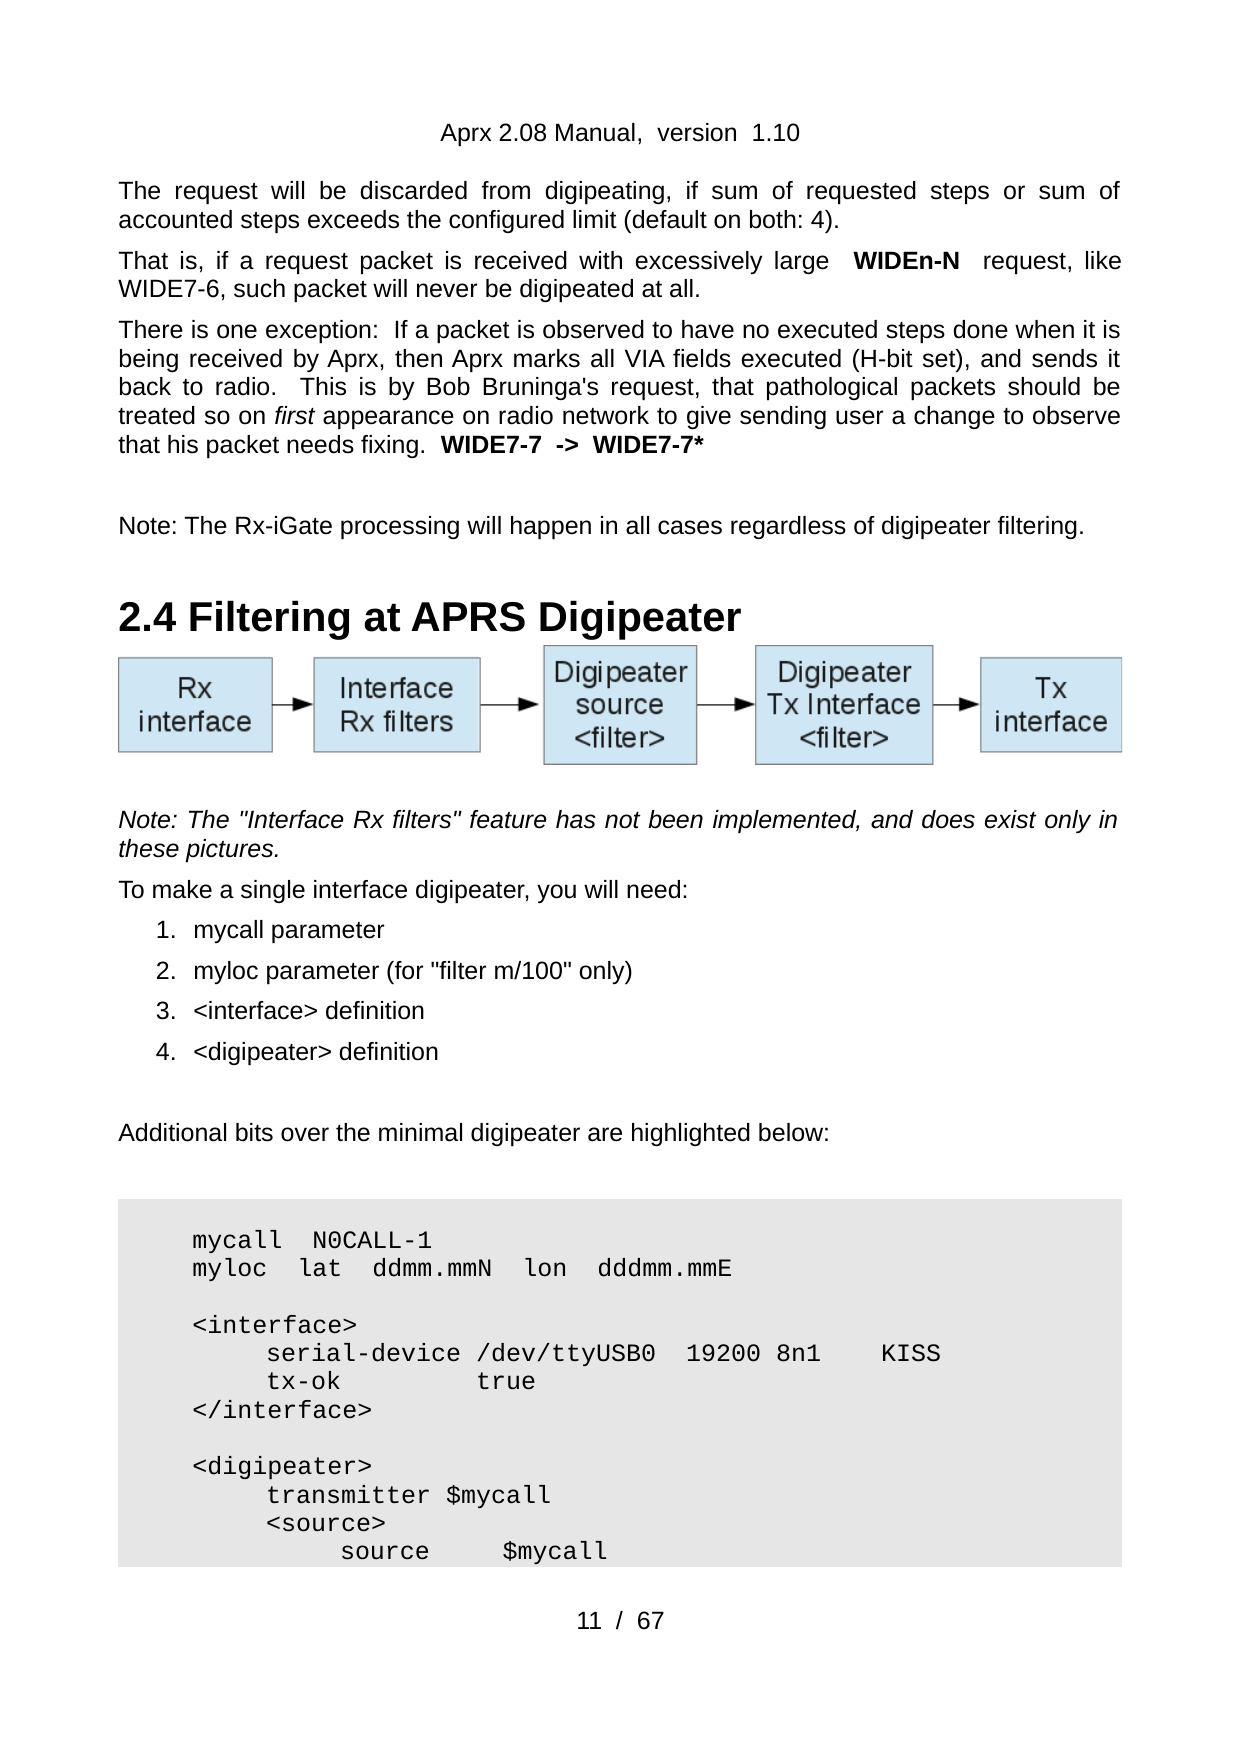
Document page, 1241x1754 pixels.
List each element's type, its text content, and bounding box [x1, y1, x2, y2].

list <digipeater> definition [156, 1037, 1122, 1066]
text tx-ok true [118, 1369, 1122, 1397]
list <interface> definition [156, 996, 1122, 1025]
text The request will be discarded from digipeating, if sum of requested steps or sum of accounted steps exceeds the configured limit (default on both: 4). [118, 176, 1122, 234]
text serial-device /dev/ttyUSB0 19200 8n1 KISS [118, 1341, 1122, 1369]
text <source> [118, 1511, 1122, 1539]
text Note: The Rx-iGate processing will happen in all cases regardless of digipeater filtering. [118, 511, 1122, 540]
text To make a single interface digipeater, you will need: [118, 875, 1122, 903]
text <digipeater> [118, 1454, 1122, 1482]
text There is one exception: If a packet is observed to have no executed steps done when it is being received by Aprx, then Aprx marks all VIA fields executed (H-bit set), and sends it back to radio. This is by Bob Bruninga's request, that pathological packets should be treated so on first appearance on radio network to give sending user a change to observe that his packet needs fixing. WIDE7-7 -> WIDE7-7* [118, 315, 1122, 459]
text <interface> [118, 1312, 1122, 1341]
text mycall N0CALL-1 [118, 1227, 1122, 1256]
text transmitter $mycall [118, 1482, 1122, 1511]
list myloc parameter (for "filter m/100" only) [156, 956, 1122, 984]
text That is, if a request packet is received with excessively large WIDEn-N request, like WIDE7-6, such packet will never be digipeated at all. [118, 246, 1122, 303]
text Note: The "Interface Rx filters" feature has not been implemented, and does exist only in these pictures. [118, 806, 1122, 863]
text </interface> [118, 1397, 1122, 1426]
text myloc lat ddmm.mmN lon dddmm.mmE [118, 1256, 1122, 1284]
subtitle Filtering at APRS Digipeater [118, 592, 1122, 640]
list mycall parameter [156, 915, 1122, 944]
text Additional bits over the minimal digipeater are highlighted below: [118, 1118, 1122, 1147]
text source $mycall [118, 1539, 1122, 1567]
picture [118, 645, 1123, 765]
